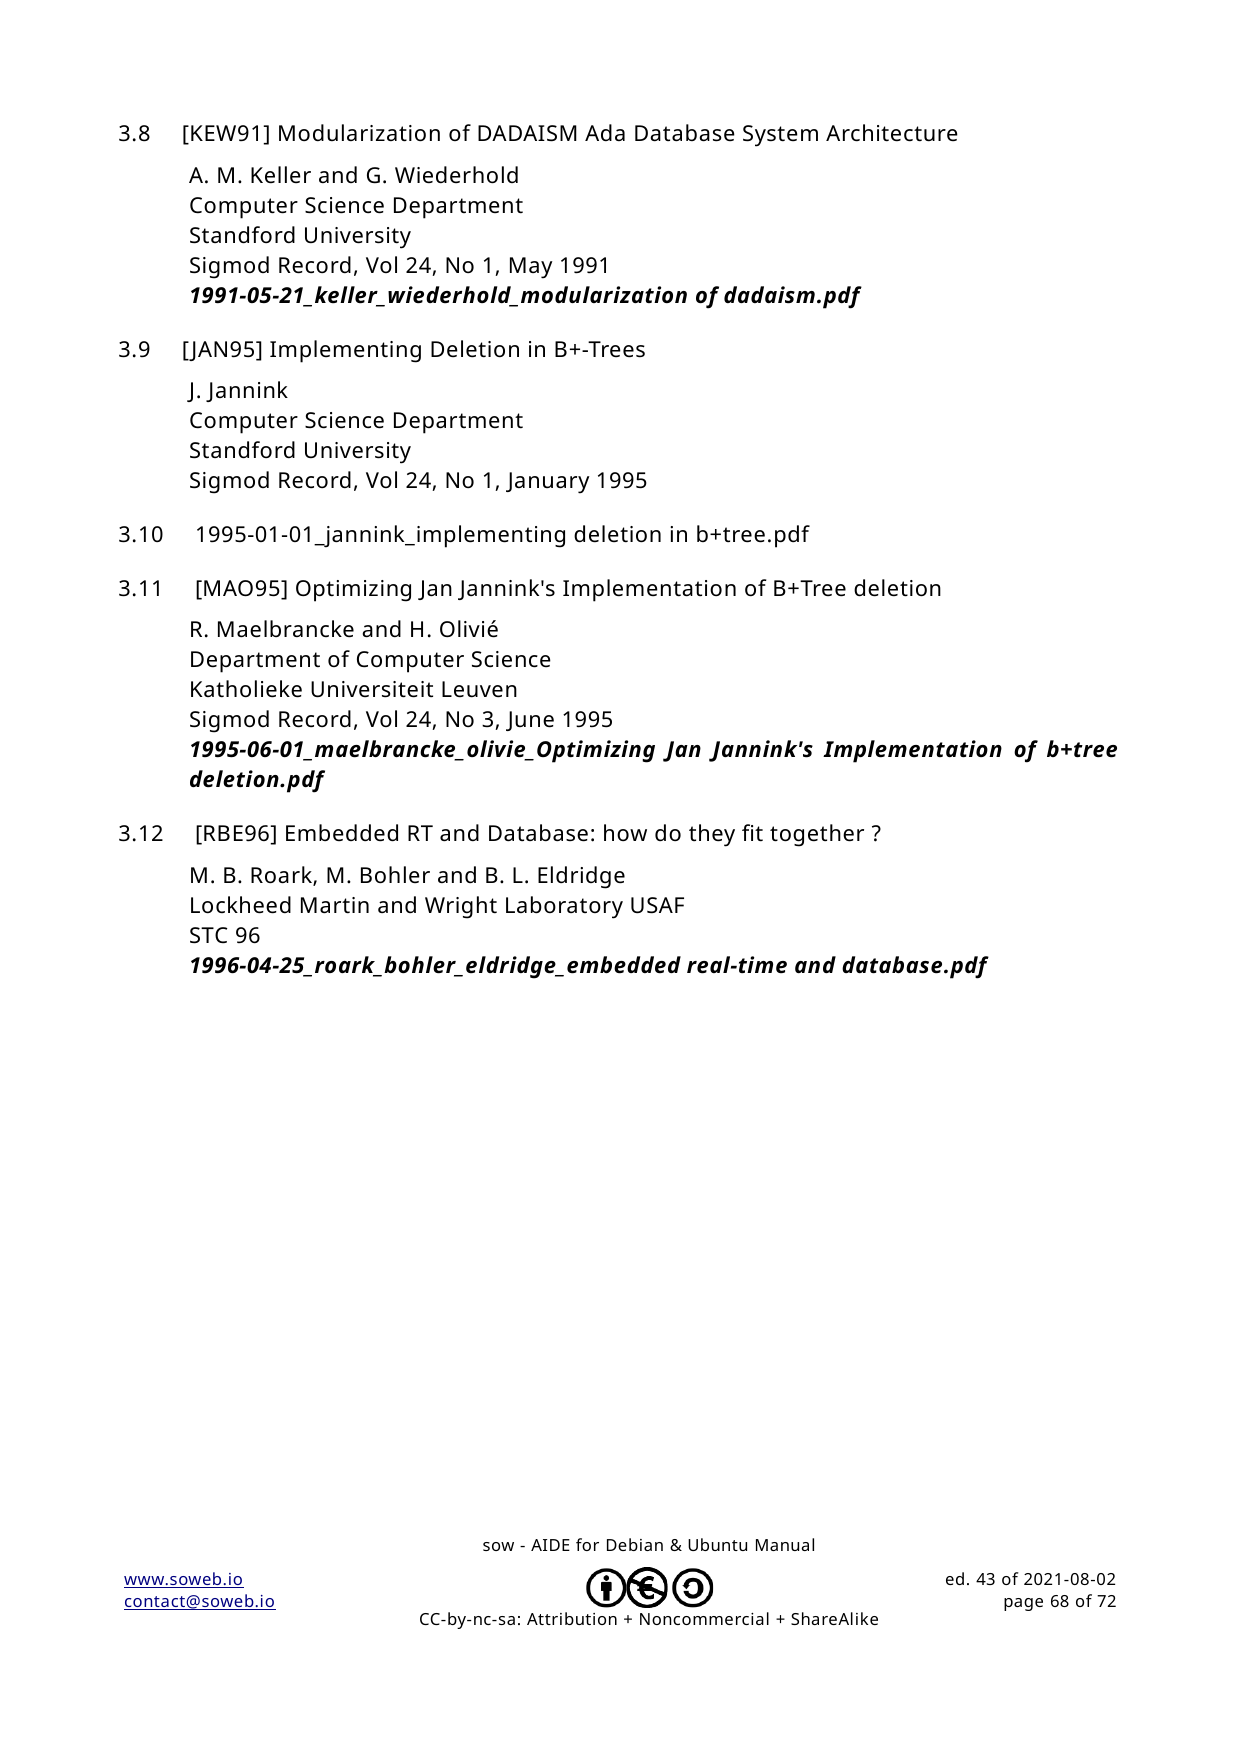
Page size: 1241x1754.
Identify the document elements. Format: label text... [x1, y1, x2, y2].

text R. Maelbrancke and H. Olivié [189, 614, 1122, 644]
subtitle [RBE96] Embedded RT and Database: how do they fit together ? [118, 818, 1122, 848]
text Standford University [189, 220, 1122, 250]
text 1996-04-25_roark_bohler_eldridge_embedded real-time and database.pdf [189, 950, 1122, 980]
picture [672, 1567, 714, 1608]
text Sigmod Record, Vol 24, No 3, June 1995 [189, 704, 1122, 734]
text A. M. Keller and G. Wiederhold [189, 160, 1122, 190]
subtitle [KEW91] Modularization of DADAISM Ada Database System Architecture [118, 118, 1122, 148]
text Department of Computer Science [189, 644, 1122, 674]
text Katholieke Universiteit Leuven [189, 674, 1122, 704]
subtitle [JAN95] Implementing Deletion in B+-Trees [118, 333, 1122, 363]
text Computer Science Department [189, 405, 1122, 435]
text J. Jannink [189, 375, 1122, 405]
text Lockheed Martin and Wright Laboratory USAF [189, 890, 1122, 920]
text Standford University [189, 435, 1122, 465]
text Computer Science Department [189, 190, 1122, 220]
text 1995-06-01_maelbrancke_olivie_Optimizing Jan Jannink's Implementation of b+tree deletion.pdf [189, 734, 1122, 794]
picture [585, 1567, 668, 1608]
text Sigmod Record, Vol 24, No 1, May 1991 [189, 250, 1122, 280]
subtitle 1995-01-01_jannink_implementing deletion in b+tree.pdf [118, 519, 1122, 549]
text 1991-05-21_keller_wiederhold_modularization of dadaism.pdf [189, 280, 1122, 310]
text M. B. Roark, M. Bohler and B. L. Eldridge [189, 860, 1122, 890]
text Sigmod Record, Vol 24, No 1, January 1995 [189, 465, 1122, 495]
text STC 96 [189, 920, 1122, 950]
subtitle [MAO95] Optimizing Jan Jannink's Implementation of B+Tree deletion [118, 573, 1122, 603]
